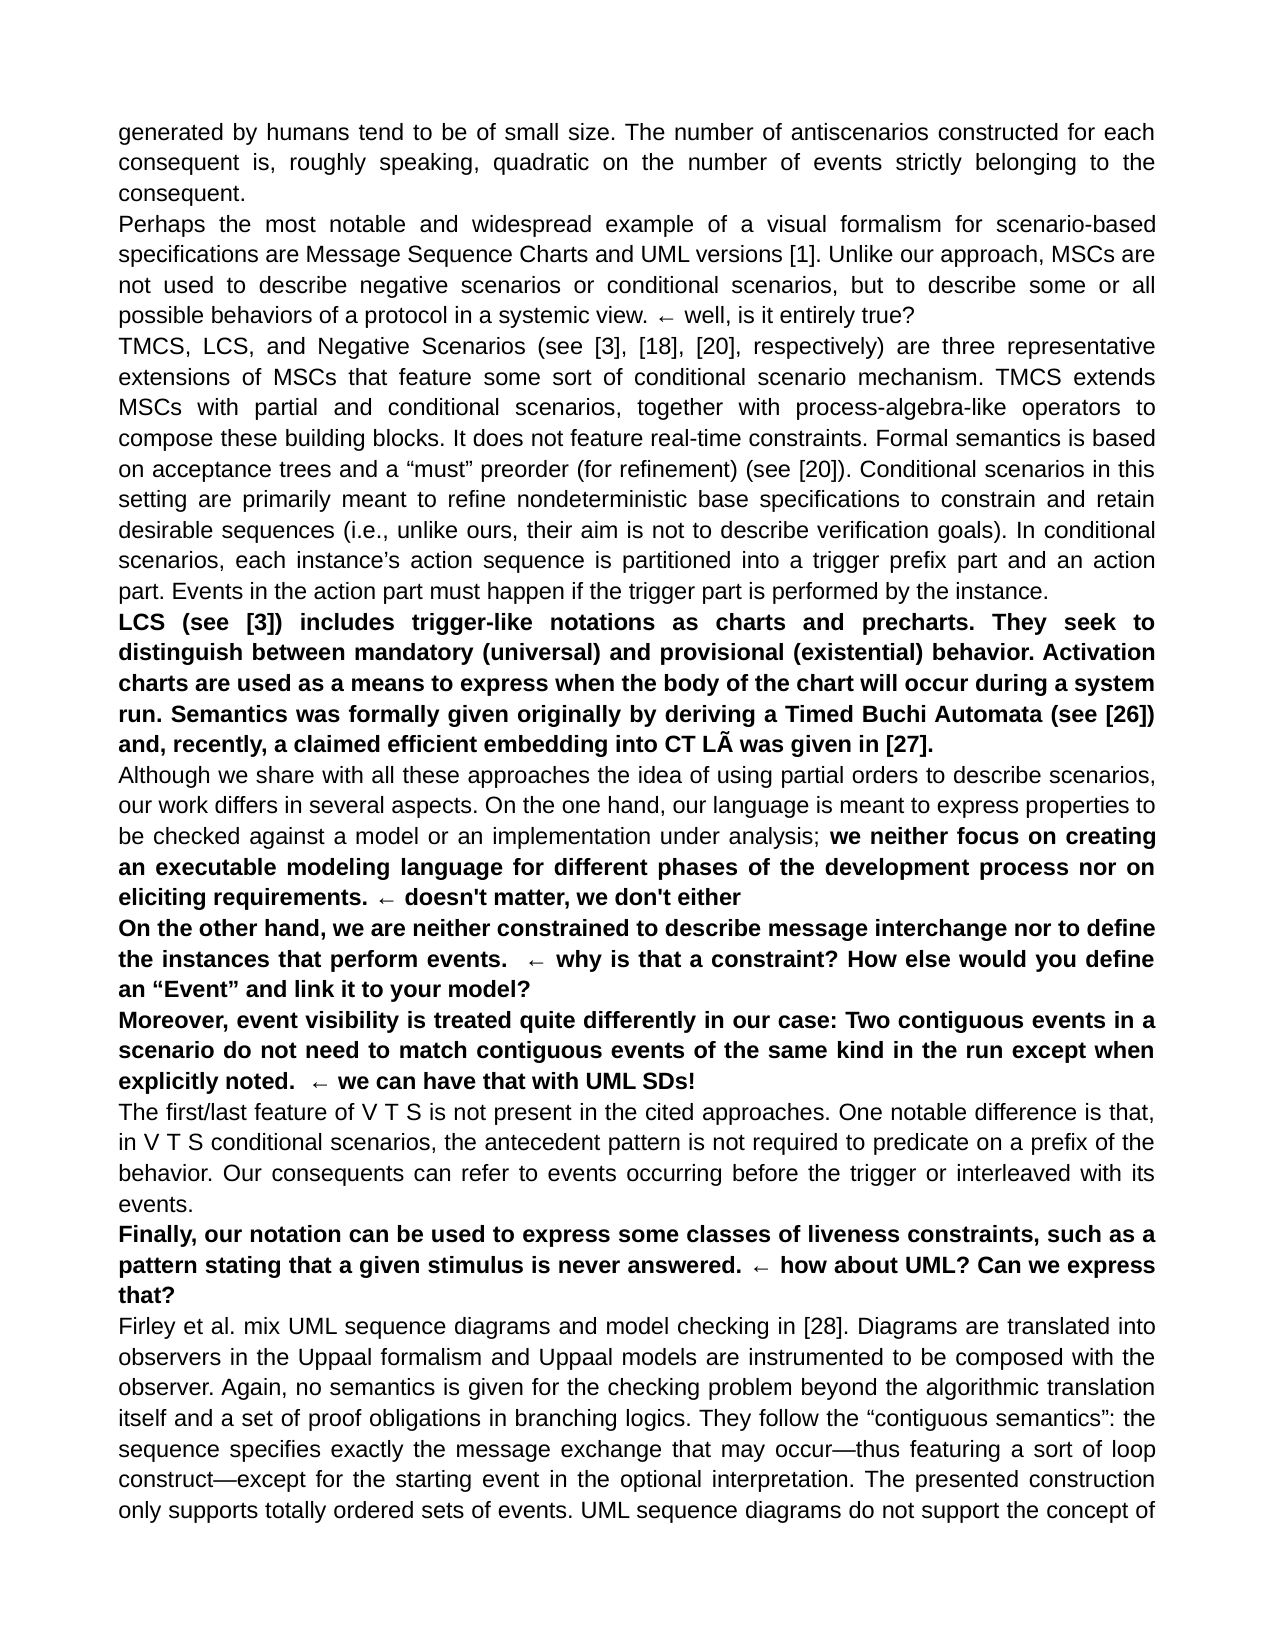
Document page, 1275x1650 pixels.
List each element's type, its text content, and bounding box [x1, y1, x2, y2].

text Firley et al. mix UML sequence diagrams and model checking in [28]. Diagrams are translated into observers in the Uppaal formalism and Uppaal models are instrumented to be composed with the observer. Again, no semantics is given for the checking problem beyond the algorithmic translation itself and a set of proof obligations in branching logics. They follow the “contiguous semantics”: the sequence specifies exactly the message exchange that may occur—thus featuring a sort of loop construct—except for the starting event in the optional interpretation. The presented construction only supports totally ordered sets of events. UML sequence diagrams do not support the concept of [118, 1312, 1157, 1523]
text TMCS, LCS, and Negative Scenarios (see [3], [18], [20], respectively) are three representative extensions of MSCs that feature some sort of conditional scenario mechanism. TMCS extends MSCs with partial and conditional scenarios, together with process-algebra-like operators to compose these building blocks. It does not feature real-time constraints. Formal semantics is based on acceptance trees and a “must” preorder (for refinement) (see [20]). Conditional scenarios in this setting are primarily meant to refine nondeterministic base specifications to constrain and retain desirable sequences (i.e., unlike ours, their aim is not to describe verification goals). In conditional scenarios, each instance’s action sequence is partitioned into a trigger prefix part and an action part. Events in the action part must happen if the trigger part is performed by the instance. [118, 332, 1157, 604]
text Finally, our notation can be used to express some classes of liveness constraints, such as a pattern stating that a given stimulus is never answered. ← how about UML? Can we express that? [118, 1221, 1157, 1309]
text Perhaps the most notable and widespread example of a visual formalism for scenario-based specifications are Message Sequence Charts and UML versions [1]. Unlike our approach, MSCs are not used to describe negative scenarios or conditional scenarios, but to describe some or all possible behaviors of a protocol in a systemic view. ← well, is it entirely true? [118, 210, 1157, 329]
text The first/last feature of V T S is not present in the cited approaches. One notable difference is that, in V T S conditional scenarios, the antecedent pattern is not required to predicate on a prefix of the behavior. Our consequents can refer to events occurring before the trigger or interleaved with its events. [118, 1098, 1157, 1217]
text On the other hand, we are neither constrained to describe message interchange nor to define the instances that perform events. ← why is that a constraint? How else would you define an “Event” and link it to your model? [118, 914, 1157, 1002]
text generated by humans tend to be of small size. The number of antiscenarios constructed for each consequent is, roughly speaking, quadratic on the number of events strictly belonging to the consequent. [118, 118, 1157, 206]
text Although we share with all these approaches the idea of using partial orders to describe scenarios, our work differs in several aspects. On the one hand, our language is meant to express properties to be checked against a model or an implementation under analysis; we neither focus on creating an executable modeling language for different phases of the development process nor on eliciting requirements. ← doesn't matter, we don't either [118, 761, 1157, 911]
text LCS (see [3]) includes trigger-like notations as charts and precharts. They seek to distinguish between mandatory (universal) and provisional (existential) behavior. Activation charts are used as a means to express when the body of the chart will occur during a system run. Semantics was formally given originally by deriving a Timed Buchi Automata (see [26]) and, recently, a claimed efficient embedding into CT LÃ was given in [27]. [118, 608, 1157, 757]
text Moreover, event visibility is treated quite differently in our case: Two contiguous events in a scenario do not need to match contiguous events of the same kind in the run except when explicitly noted. ← we can have that with UML SDs! [118, 1006, 1157, 1094]
